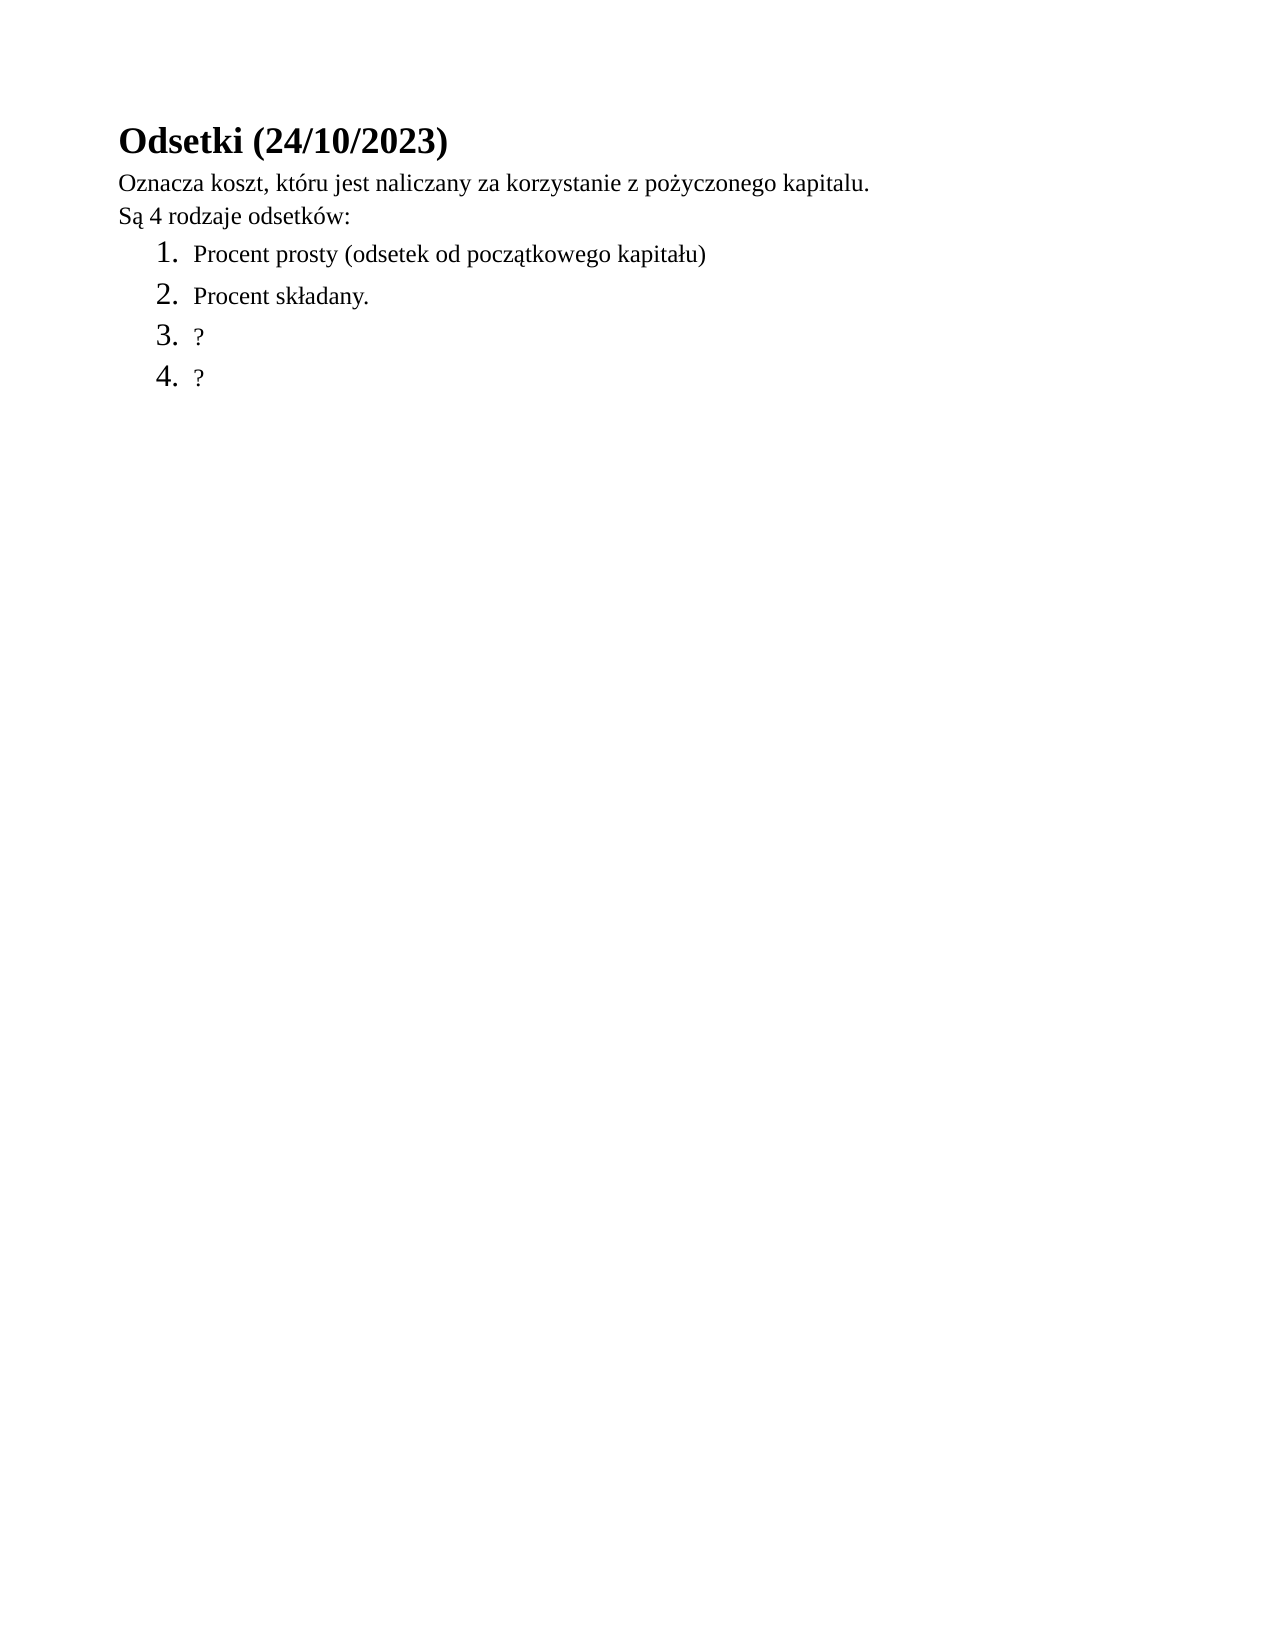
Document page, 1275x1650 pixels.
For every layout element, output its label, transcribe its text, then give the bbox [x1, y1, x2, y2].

list Procent składany. [156, 275, 1157, 311]
text Są 4 rodzaje odsetków: [118, 201, 1157, 229]
list Procent prosty (odsetek od początkowego kapitału) [156, 234, 1157, 270]
text Oznacza koszt, któru jest naliczany za korzystanie z pożyczonego kapitalu. [118, 168, 1157, 196]
list ? [156, 357, 1157, 393]
list ? [156, 316, 1157, 352]
text Odsetki (24/10/2023) [118, 118, 1157, 161]
